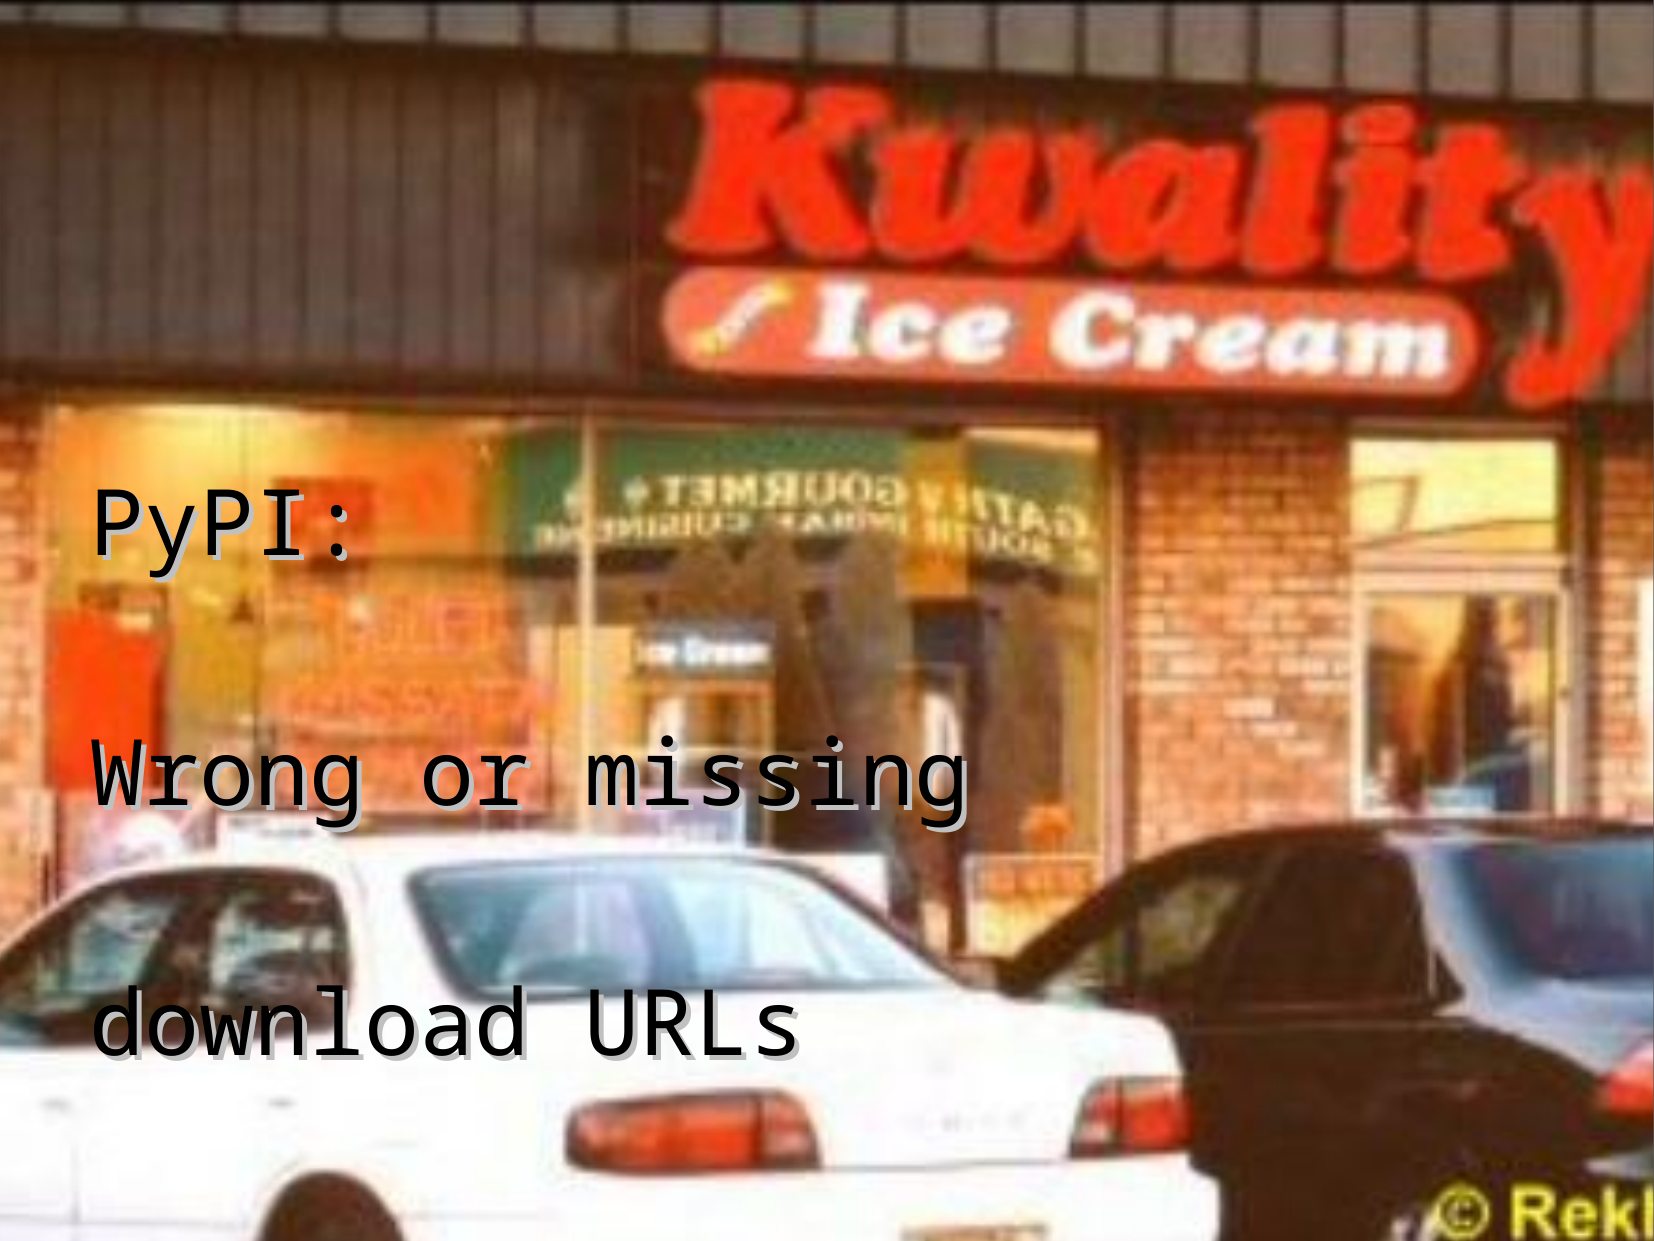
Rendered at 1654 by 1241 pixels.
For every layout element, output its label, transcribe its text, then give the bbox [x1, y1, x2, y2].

text_box PyPI: Wrong or missing download URLs [75, 75, 1651, 833]
picture [0, 0, 1654, 1241]
